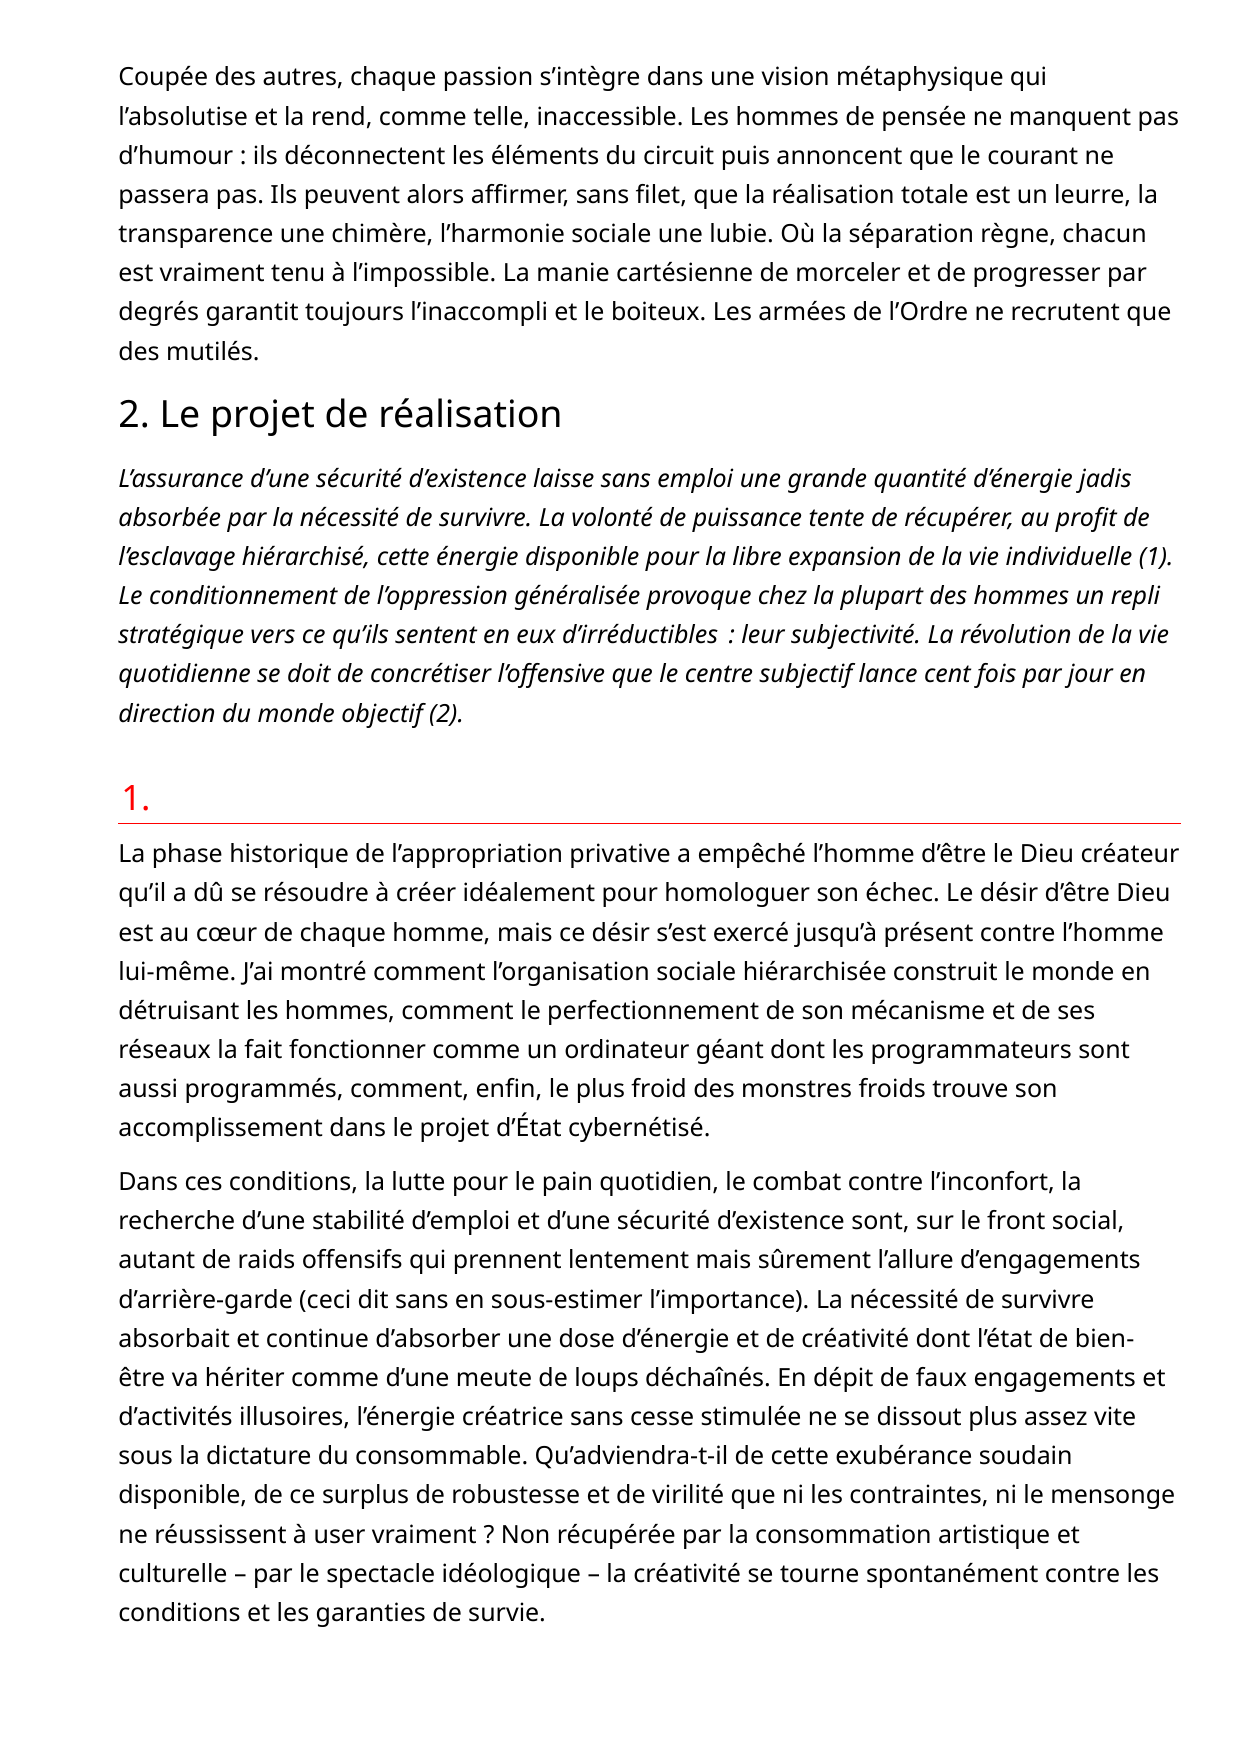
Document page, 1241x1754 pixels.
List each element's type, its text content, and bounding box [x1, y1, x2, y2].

subtitle 1. [118, 770, 1181, 823]
text L’assurance d’une sécurité d’existence laisse sans emploi une grande quantité d’énergie jadis absorbée par la nécessité de survivre. La volonté de puissance tente de récupérer, au profit de l’esclavage hiérarchisé, cette énergie disponible pour la libre expansion de la vie individuelle (1). Le conditionnement de l’oppression généralisée provoque chez la plupart des hommes un repli stratégique vers ce qu’ils sentent en eux d’irréductibles : leur subjectivité. La révolution de la vie quotidienne se doit de concrétiser l’offensive que le centre subjectif lance cent fois par jour en direction du monde objectif (2). [118, 460, 1181, 729]
text La phase historique de l’appropriation privative a empêché l’homme d’être le Dieu créateur qu’il a dû se résoudre à créer idéalement pour homologuer son échec. Le désir d’être Dieu est au cœur de chaque homme, mais ce désir s’est exercé jusqu’à présent contre l’homme lui-même. J’ai montré comment l’organisation sociale hiérarchisée construit le monde en détruisant les hommes, comment le perfectionnement de son mécanisme et de ses réseaux la fait fonctionner comme un ordinateur géant dont les programmateurs sont aussi programmés, comment, enfin, le plus froid des monstres froids trouve son accomplissement dans le projet d’État cybernétisé. [118, 836, 1181, 1144]
text Coupée des autres, chaque passion s’intègre dans une vision métaphysique qui l’absolutise et la rend, comme telle, inaccessible. Les hommes de pensée ne manquent pas d’humour : ils déconnectent les éléments du circuit puis annoncent que le courant ne passera pas. Ils peuvent alors affirmer, sans filet, que la réalisation totale est un leurre, la transparence une chimère, l’harmonie sociale une lubie. Où la séparation règne, chacun est vraiment tenu à l’impossible. La manie cartésienne de morceler et de progresser par degrés garantit toujours l’inaccompli et le boiteux. Les armées de l’Ordre ne recrutent que des mutilés. [118, 59, 1181, 367]
text 2. Le projet de réalisation [118, 387, 1181, 438]
text Dans ces conditions, la lutte pour le pain quotidien, le combat contre l’inconfort, la recherche d’une stabilité d’emploi et d’une sécurité d’existence sont, sur le front social, autant de raids offensifs qui prennent lentement mais sûrement l’allure d’engagements d’arrière-garde (ceci dit sans en sous-estimer l’importance). La nécessité de survivre absorbait et continue d’absorber une dose d’énergie et de créativité dont l’état de bien-être va hériter comme d’une meute de loups déchaînés. En dépit de faux engagements et d’activités illusoires, l’énergie créatrice sans cesse stimulée ne se dissout plus assez vite sous la dictature du consommable. Qu’adviendra-t-il de cette exubérance soudain disponible, de ce surplus de robustesse et de virilité que ni les contraintes, ni le mensonge ne réussissent à user vraiment ? Non récupérée par la consommation artistique et culturelle – par le spectacle idéologique – la créativité se tourne spontanément contre les conditions et les garanties de survie. [118, 1164, 1181, 1629]
